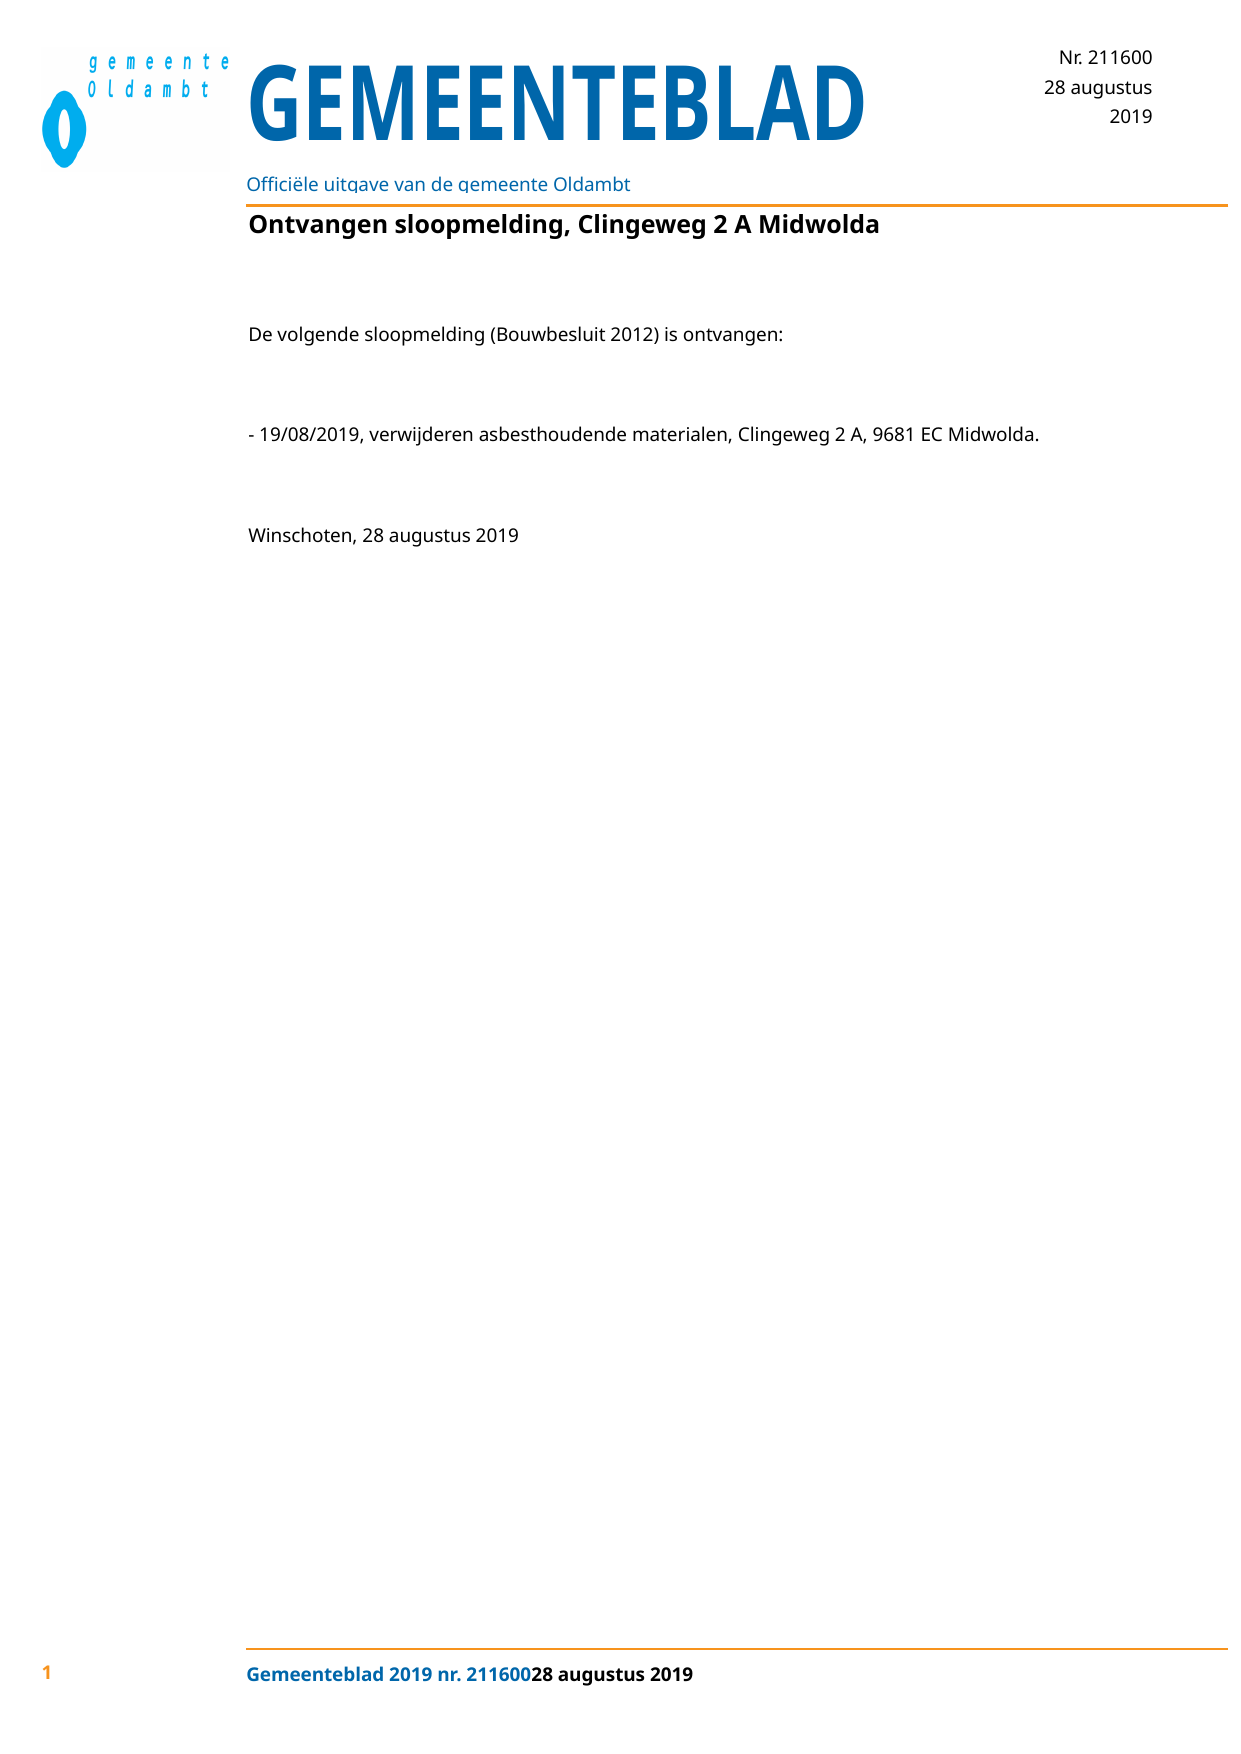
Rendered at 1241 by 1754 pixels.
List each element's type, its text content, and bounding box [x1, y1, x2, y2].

text Winschoten, 28 augustus 2019 [248, 522, 1152, 548]
text De volgende sloopmelding (Bouwbesluit 2012) is ontvangen: [248, 321, 1152, 346]
text - 19/08/2019, verwijderen asbesthoudende materialen, Clingeweg 2 A, 9681 EC Midwolda. [248, 422, 1152, 447]
picture [41, 47, 231, 172]
text Ontvangen sloopmelding, Clingeweg 2 A Midwolda [248, 207, 1152, 241]
